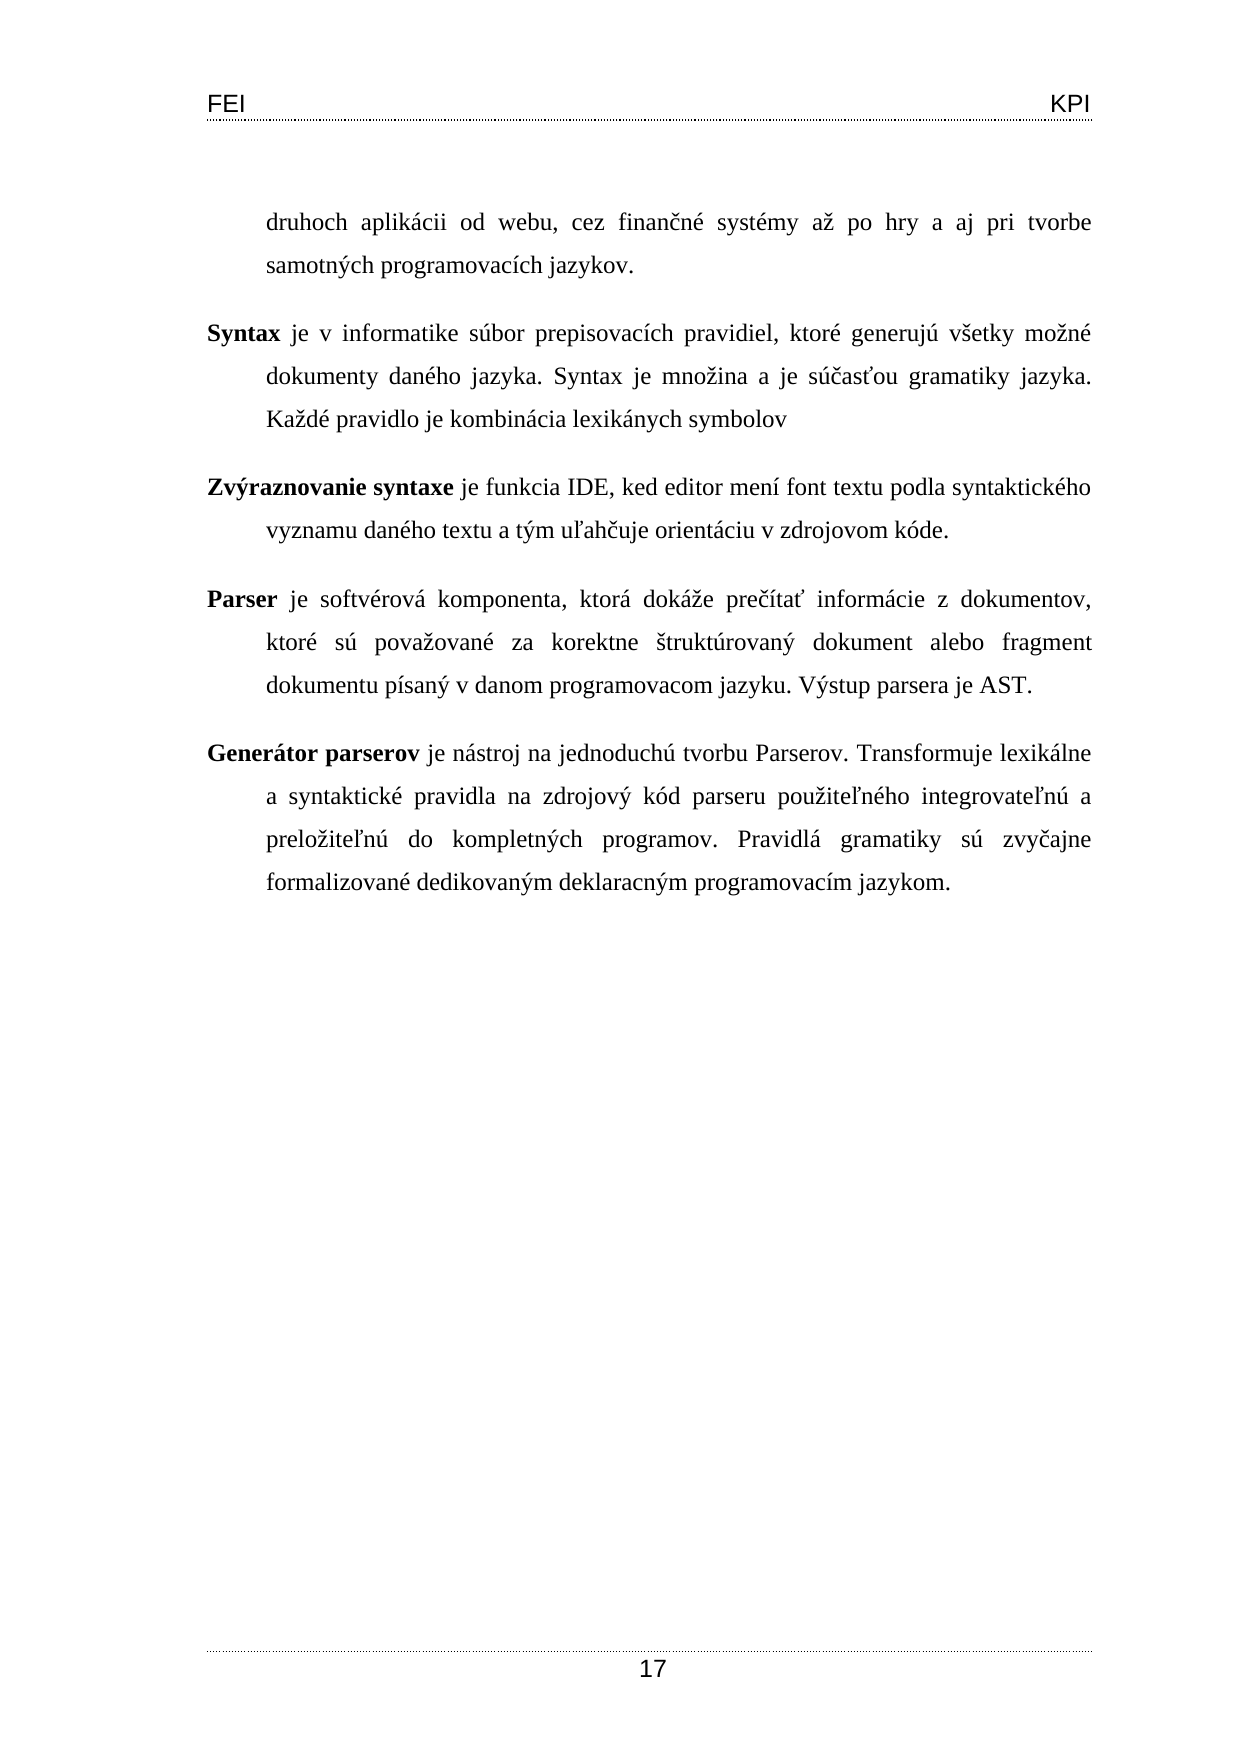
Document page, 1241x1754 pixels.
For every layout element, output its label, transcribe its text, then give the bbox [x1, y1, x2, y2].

text Syntax je v informatike súbor prepisovacích pravidiel, ktoré generujú všetky možné dokumenty daného jazyka. Syntax je množina a je súčasťou gramatiky jazyka. Každé pravidlo je kombinácia lexikánych symbolov [207, 318, 1092, 433]
text druhoch aplikácii od webu, cez finančné systémy až po hry a aj pri tvorbe samotných programovacích jazykov. [207, 207, 1092, 279]
text Zvýraznovanie syntaxe je funkcia IDE, ked editor mení font textu podla syntaktického vyznamu daného textu a tým uľahčuje orientáciu v zdrojovom kóde. [207, 472, 1092, 544]
text Generátor parserov je nástroj na jednoduchú tvorbu Parserov. Transformuje lexikálne a syntaktické pravidla na zdrojový kód parseru použiteľného integrovateľnú a preložiteľnú do kompletných programov. Pravidlá gramatiky sú zvyčajne formalizované dedikovaným deklaracným programovacím jazykom. [207, 738, 1092, 896]
text Parser je softvérová komponenta, ktorá dokáže prečítať informácie z dokumentov, ktoré sú považované za korektne štruktúrovaný dokument alebo fragment dokumentu písaný v danom programovacom jazyku. Výstup parsera je AST. [207, 584, 1092, 699]
